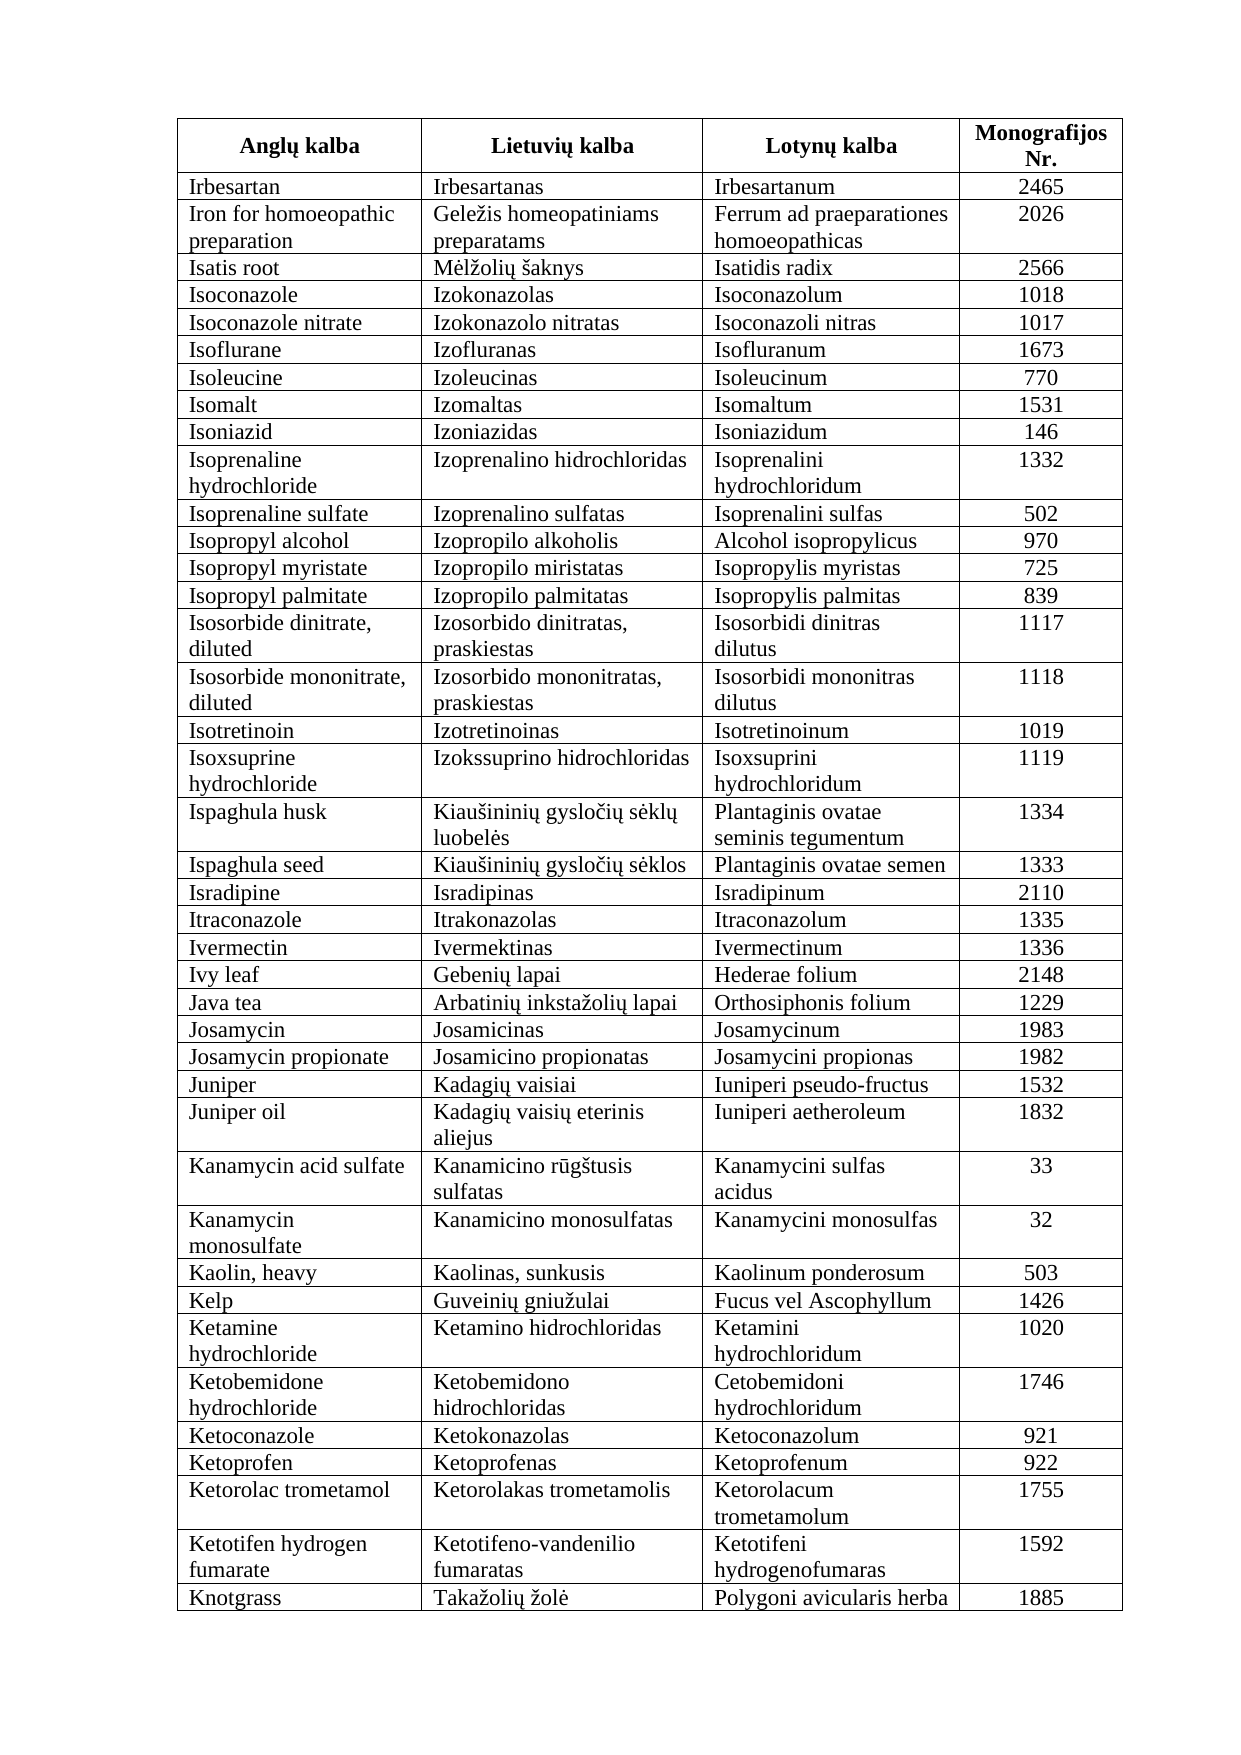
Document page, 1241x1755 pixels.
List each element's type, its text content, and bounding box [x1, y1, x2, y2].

table_cell Ivy leaf [178, 961, 421, 987]
table_cell 1019 [960, 717, 1122, 743]
table_cell Isopropylis myristas [703, 554, 959, 581]
table_cell Josamycini propionas [703, 1043, 959, 1070]
table_cell Isoxsuprine hydrochloride [178, 744, 421, 797]
table_cell Ispaghula husk [178, 798, 421, 851]
table_cell Ivermectinum [703, 934, 959, 960]
table_cell 33 [960, 1152, 1122, 1204]
table_cell 2148 [960, 961, 1122, 987]
table_cell 2110 [960, 879, 1122, 905]
table_cell 1020 [960, 1314, 1122, 1367]
table_cell Ispaghula seed [178, 852, 421, 878]
table_cell Isosorbidi mononitras dilutus [703, 663, 959, 716]
table_cell Ketamino hidrochloridas [422, 1314, 702, 1367]
table_cell Izokonazolo nitratas [422, 309, 702, 335]
table_cell Josamycin [178, 1016, 421, 1042]
table_cell Ivermektinas [422, 934, 702, 960]
table_cell Izoprenalino sulfatas [422, 500, 702, 526]
table_cell Izoprenalino hidrochloridas [422, 446, 702, 498]
table_cell Isofluranum [703, 336, 959, 363]
table_cell Isosorbide dinitrate, diluted [178, 609, 421, 662]
table_cell Irbesartanas [422, 173, 702, 199]
table_cell Izosorbido dinitratas, praskiestas [422, 609, 702, 662]
table_cell Izopropilo palmitatas [422, 582, 702, 608]
table_cell 770 [960, 364, 1122, 390]
table_cell Ivermectin [178, 934, 421, 960]
table_cell Isomalt [178, 391, 421, 417]
table_cell 1335 [960, 906, 1122, 933]
table_cell Kanamycini sulfas acidus [703, 1152, 959, 1204]
table_cell Isoprenalini hydrochloridum [703, 446, 959, 498]
table_cell Isoconazole [178, 281, 421, 308]
table_cell Fucus vel Ascophyllum [703, 1287, 959, 1313]
table_cell Geležis homeopatiniams preparatams [422, 200, 702, 253]
table_cell Ketoconazolum [703, 1422, 959, 1448]
table_cell Isopropyl myristate [178, 554, 421, 581]
table_cell Izokonazolas [422, 281, 702, 308]
table_cell Isoprenalini sulfas [703, 500, 959, 526]
table_cell Kaolinum ponderosum [703, 1259, 959, 1286]
table_cell Isradipinas [422, 879, 702, 905]
table_cell Kaolin, heavy [178, 1259, 421, 1286]
table_cell 2566 [960, 254, 1122, 280]
table_cell Kanamycini monosulfas [703, 1206, 959, 1258]
table_cell Isoprenaline sulfate [178, 500, 421, 526]
table_cell Ferrum ad praeparationes homoeopathicas [703, 200, 959, 253]
table_cell Kiaušininių gysločių sėklų luobelės [422, 798, 702, 851]
table_cell Ketoconazole [178, 1422, 421, 1448]
table_cell Ketoprofen [178, 1449, 421, 1475]
table_cell Izopropilo alkoholis [422, 527, 702, 553]
table_header Anglų kalba [178, 119, 421, 172]
table_cell Isoniazidum [703, 419, 959, 445]
table_cell Isoflurane [178, 336, 421, 363]
table_cell Juniper [178, 1071, 421, 1097]
table_cell Iron for homoeopathic preparation [178, 200, 421, 253]
table_cell Izosorbido mononitratas, praskiestas [422, 663, 702, 716]
table_cell Josamycinum [703, 1016, 959, 1042]
table_cell 1982 [960, 1043, 1122, 1070]
table_cell Izofluranas [422, 336, 702, 363]
table_cell Kanamycin monosulfate [178, 1206, 421, 1258]
table_cell 32 [960, 1206, 1122, 1258]
table_cell Isoconazoli nitras [703, 309, 959, 335]
table_cell Isopropyl palmitate [178, 582, 421, 608]
table_header Lietuvių kalba [422, 119, 702, 172]
table_cell Isosorbidi dinitras dilutus [703, 609, 959, 662]
table_cell Kaolinas, sunkusis [422, 1259, 702, 1286]
table_cell Isoxsuprini hydrochloridum [703, 744, 959, 797]
table_cell Isoleucinum [703, 364, 959, 390]
table_cell 1755 [960, 1476, 1122, 1529]
table_cell 1117 [960, 609, 1122, 662]
table_cell Isoniazid [178, 419, 421, 445]
table_cell Iuniperi aetheroleum [703, 1098, 959, 1151]
table_cell 1531 [960, 391, 1122, 417]
table_cell 2465 [960, 173, 1122, 199]
table_cell Ketorolakas trometamolis [422, 1476, 702, 1529]
table_cell Knotgrass [178, 1584, 421, 1610]
table_cell Hederae folium [703, 961, 959, 987]
table_cell Ketoprofenum [703, 1449, 959, 1475]
table_cell Isradipine [178, 879, 421, 905]
table_cell Isoleucine [178, 364, 421, 390]
table_cell Iuniperi pseudo-fructus [703, 1071, 959, 1097]
table_cell 725 [960, 554, 1122, 581]
table_cell 1673 [960, 336, 1122, 363]
table_cell Ketorolacum trometamolum [703, 1476, 959, 1529]
table_cell 2026 [960, 200, 1122, 253]
table_cell Isradipinum [703, 879, 959, 905]
table_header Monografijos Nr. [960, 119, 1122, 172]
table_cell Plantaginis ovatae seminis tegumentum [703, 798, 959, 851]
table_cell Ketoprofenas [422, 1449, 702, 1475]
table_cell 839 [960, 582, 1122, 608]
table_cell Izotretinoinas [422, 717, 702, 743]
table_cell 503 [960, 1259, 1122, 1286]
table_cell 146 [960, 419, 1122, 445]
table_cell 1592 [960, 1530, 1122, 1583]
table_cell Ketokonazolas [422, 1422, 702, 1448]
table_cell Izoleucinas [422, 364, 702, 390]
table_cell 1119 [960, 744, 1122, 797]
table_cell Izoniazidas [422, 419, 702, 445]
table_cell Kanamycin acid sulfate [178, 1152, 421, 1204]
table_cell Kanamicino rūgštusis sulfatas [422, 1152, 702, 1204]
table_cell 970 [960, 527, 1122, 553]
table_cell Gebenių lapai [422, 961, 702, 987]
table_cell Josamycin propionate [178, 1043, 421, 1070]
table_cell Izopropilo miristatas [422, 554, 702, 581]
table_cell 1018 [960, 281, 1122, 308]
table_cell Itrakonazolas [422, 906, 702, 933]
table_cell Ketotifeni hydrogenofumaras [703, 1530, 959, 1583]
table_cell Isopropylis palmitas [703, 582, 959, 608]
table_cell 1832 [960, 1098, 1122, 1151]
table_cell 1334 [960, 798, 1122, 851]
table_cell 1118 [960, 663, 1122, 716]
table_cell Josamicinas [422, 1016, 702, 1042]
table_cell Irbesartan [178, 173, 421, 199]
table_cell Isomaltum [703, 391, 959, 417]
table_cell Ketorolac trometamol [178, 1476, 421, 1529]
table_cell Irbesartanum [703, 173, 959, 199]
table_cell 922 [960, 1449, 1122, 1475]
table_header Lotynų kalba [703, 119, 959, 172]
table_cell Izokssuprino hidrochloridas [422, 744, 702, 797]
table_cell Guveinių gniužulai [422, 1287, 702, 1313]
table_cell Orthosiphonis folium [703, 989, 959, 1015]
table_cell Ketotifen hydrogen fumarate [178, 1530, 421, 1583]
table_cell Juniper oil [178, 1098, 421, 1151]
table_cell Isoconazole nitrate [178, 309, 421, 335]
table_cell Kelp [178, 1287, 421, 1313]
table_cell Isopropyl alcohol [178, 527, 421, 553]
table_cell Plantaginis ovatae semen [703, 852, 959, 878]
table_cell 1426 [960, 1287, 1122, 1313]
table_cell Ketotifeno-vandenilio fumaratas [422, 1530, 702, 1583]
table_cell Kadagių vaisiai [422, 1071, 702, 1097]
table_cell Polygoni avicularis herba [703, 1584, 959, 1610]
table_cell Isosorbide mononitrate, diluted [178, 663, 421, 716]
table_cell Izomaltas [422, 391, 702, 417]
table_cell 1229 [960, 989, 1122, 1015]
table_cell Josamicino propionatas [422, 1043, 702, 1070]
table_cell 1983 [960, 1016, 1122, 1042]
table_cell 1333 [960, 852, 1122, 878]
table_cell Isatis root [178, 254, 421, 280]
table_cell Java tea [178, 989, 421, 1015]
table_cell Ketamine hydrochloride [178, 1314, 421, 1367]
table_cell Mėlžolių šaknys [422, 254, 702, 280]
table_cell Isotretinoin [178, 717, 421, 743]
table_cell Arbatinių inkstažolių lapai [422, 989, 702, 1015]
table_cell Isoprenaline hydrochloride [178, 446, 421, 498]
table_cell Ketobemidone hydrochloride [178, 1368, 421, 1421]
table_cell Kadagių vaisių eterinis aliejus [422, 1098, 702, 1151]
table_cell Kanamicino monosulfatas [422, 1206, 702, 1258]
table_cell Ketobemidono hidrochloridas [422, 1368, 702, 1421]
table_cell Alcohol isopropylicus [703, 527, 959, 553]
table_cell Kiaušininių gysločių sėklos [422, 852, 702, 878]
table_cell Ketamini hydrochloridum [703, 1314, 959, 1367]
table_cell Cetobemidoni hydrochloridum [703, 1368, 959, 1421]
table_cell Itraconazole [178, 906, 421, 933]
table_cell 1532 [960, 1071, 1122, 1097]
table_cell 1746 [960, 1368, 1122, 1421]
table_cell Itraconazolum [703, 906, 959, 933]
table_cell 921 [960, 1422, 1122, 1448]
table_cell 1885 [960, 1584, 1122, 1610]
table_cell Isoconazolum [703, 281, 959, 308]
table_cell Isatidis radix [703, 254, 959, 280]
table_cell Takažolių žolė [422, 1584, 702, 1610]
table_cell 1336 [960, 934, 1122, 960]
table_cell 1017 [960, 309, 1122, 335]
table_cell Isotretinoinum [703, 717, 959, 743]
table_cell 1332 [960, 446, 1122, 498]
table_cell 502 [960, 500, 1122, 526]
